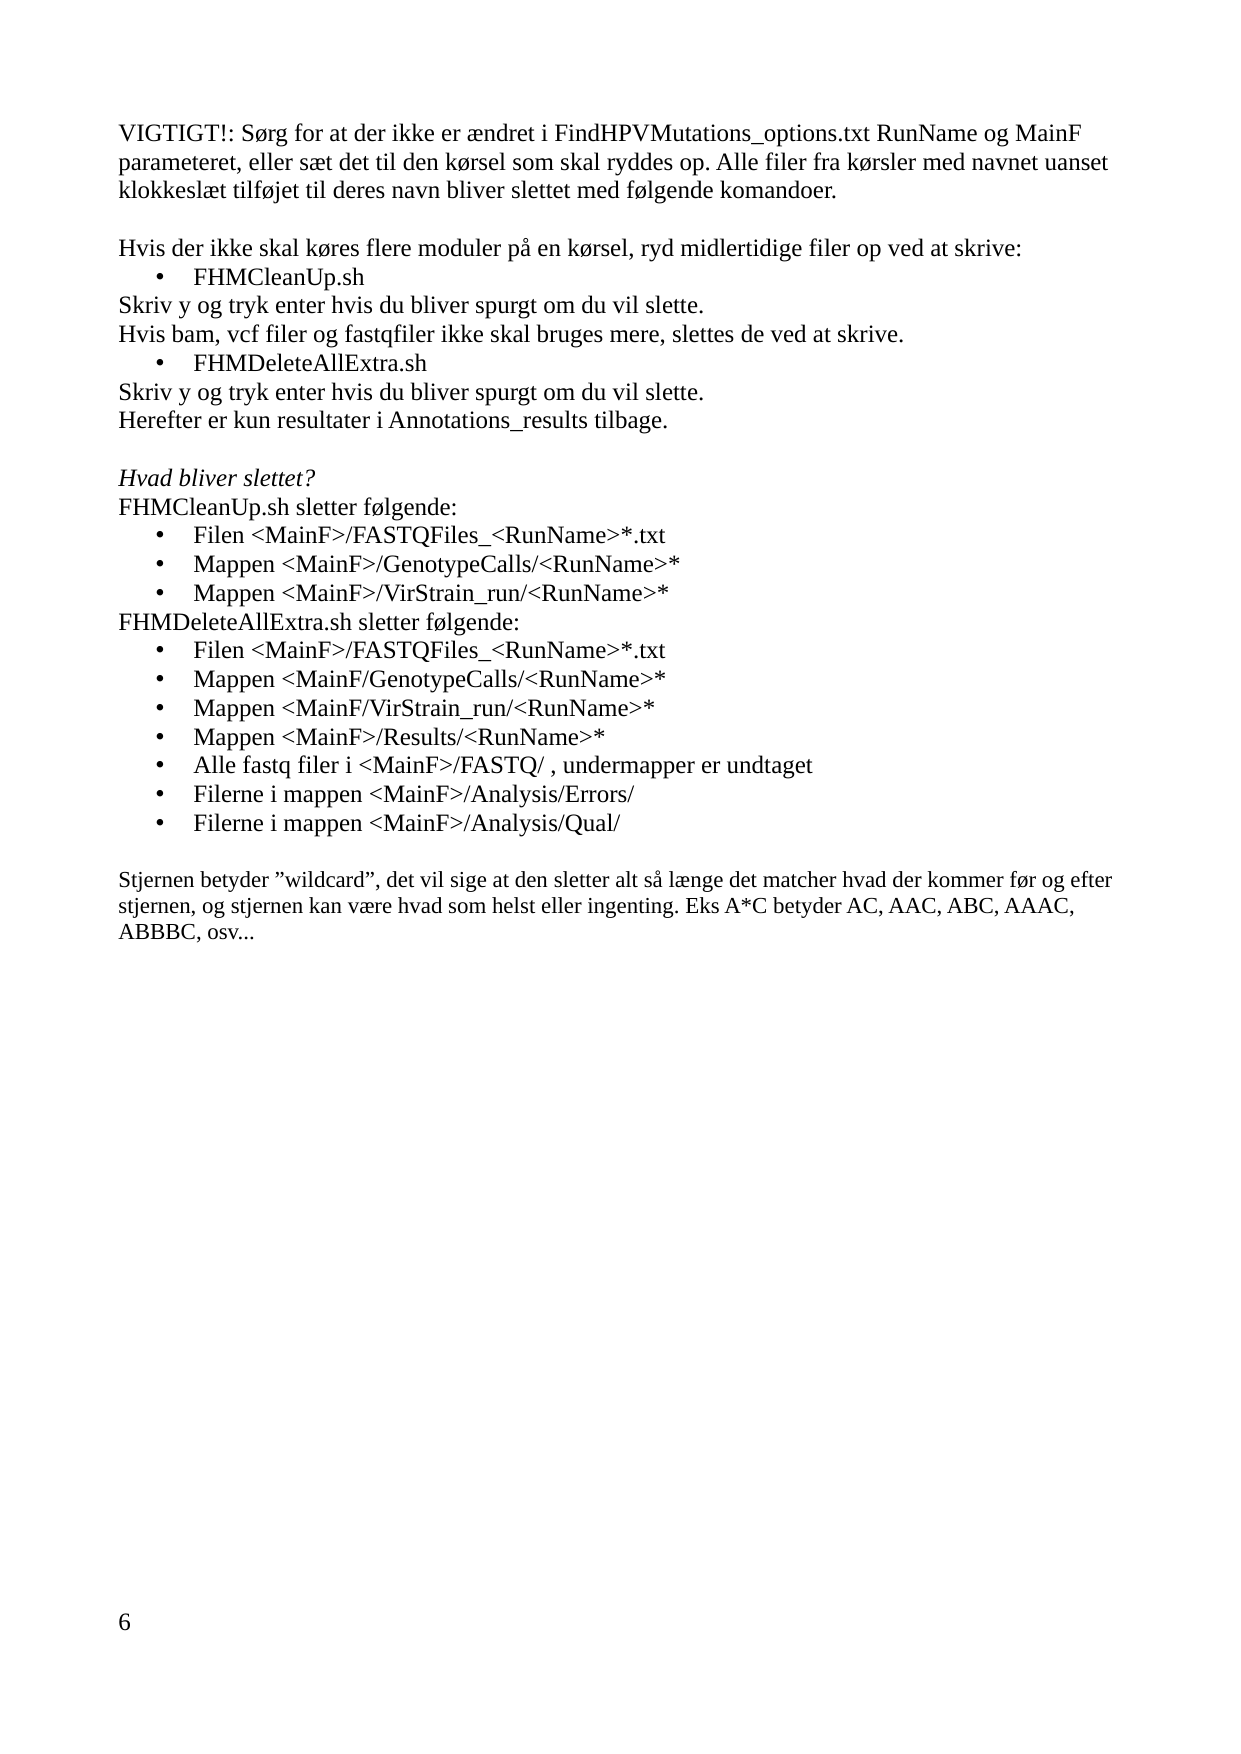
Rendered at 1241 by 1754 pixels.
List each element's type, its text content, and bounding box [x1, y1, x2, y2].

text FHMCleanUp.sh sletter følgende: [118, 492, 1122, 521]
list Mappen <MainF>/Results/<RunName>* [156, 722, 1122, 751]
text Skriv y og tryk enter hvis du bliver spurgt om du vil slette. [118, 291, 1122, 319]
list FHMDeleteAllExtra.sh [156, 348, 1122, 377]
list Filerne i mappen <MainF>/Analysis/Errors/ [156, 779, 1122, 808]
text Skriv y og tryk enter hvis du bliver spurgt om du vil slette. [118, 377, 1122, 406]
list Alle fastq filer i <MainF>/FASTQ/ , undermapper er undtaget [156, 751, 1122, 779]
list FHMCleanUp.sh [156, 262, 1122, 291]
text Herefter er kun resultater i Annotations_results tilbage. [118, 406, 1122, 434]
list Mappen <MainF>/GenotypeCalls/<RunName>* [156, 549, 1122, 578]
text VIGTIGT!: Sørg for at der ikke er ændret i FindHPVMutations_options.txt RunName og MainF parameteret, eller sæt det til den kørsel som skal ryddes op. Alle filer fra kørsler med navnet uanset klokkeslæt tilføjet til deres navn bliver slettet med følgende komandoer. [118, 118, 1122, 204]
list Mappen <MainF/GenotypeCalls/<RunName>* [156, 664, 1122, 693]
list Filen <MainF>/FASTQFiles_<RunName>*.txt [156, 636, 1122, 664]
list Mappen <MainF/VirStrain_run/<RunName>* [156, 693, 1122, 722]
list Filen <MainF>/FASTQFiles_<RunName>*.txt [156, 521, 1122, 549]
list Filerne i mappen <MainF>/Analysis/Qual/ [156, 808, 1122, 837]
text Hvis der ikke skal køres flere moduler på en kørsel, ryd midlertidige filer op ved at skrive: [118, 233, 1122, 262]
text Hvis bam, vcf filer og fastqfiler ikke skal bruges mere, slettes de ved at skrive. [118, 319, 1122, 348]
text Hvad bliver slettet? [118, 463, 1122, 492]
list Mappen <MainF>/VirStrain_run/<RunName>* [156, 578, 1122, 607]
text Stjernen betyder ”wildcard”, det vil sige at den sletter alt så længe det matcher hvad der kommer før og efter stjernen, og stjernen kan være hvad som helst eller ingenting. Eks A*C betyder AC, AAC, ABC, AAAC, ABBBC, osv... [118, 866, 1122, 945]
text FHMDeleteAllExtra.sh sletter følgende: [118, 607, 1122, 636]
